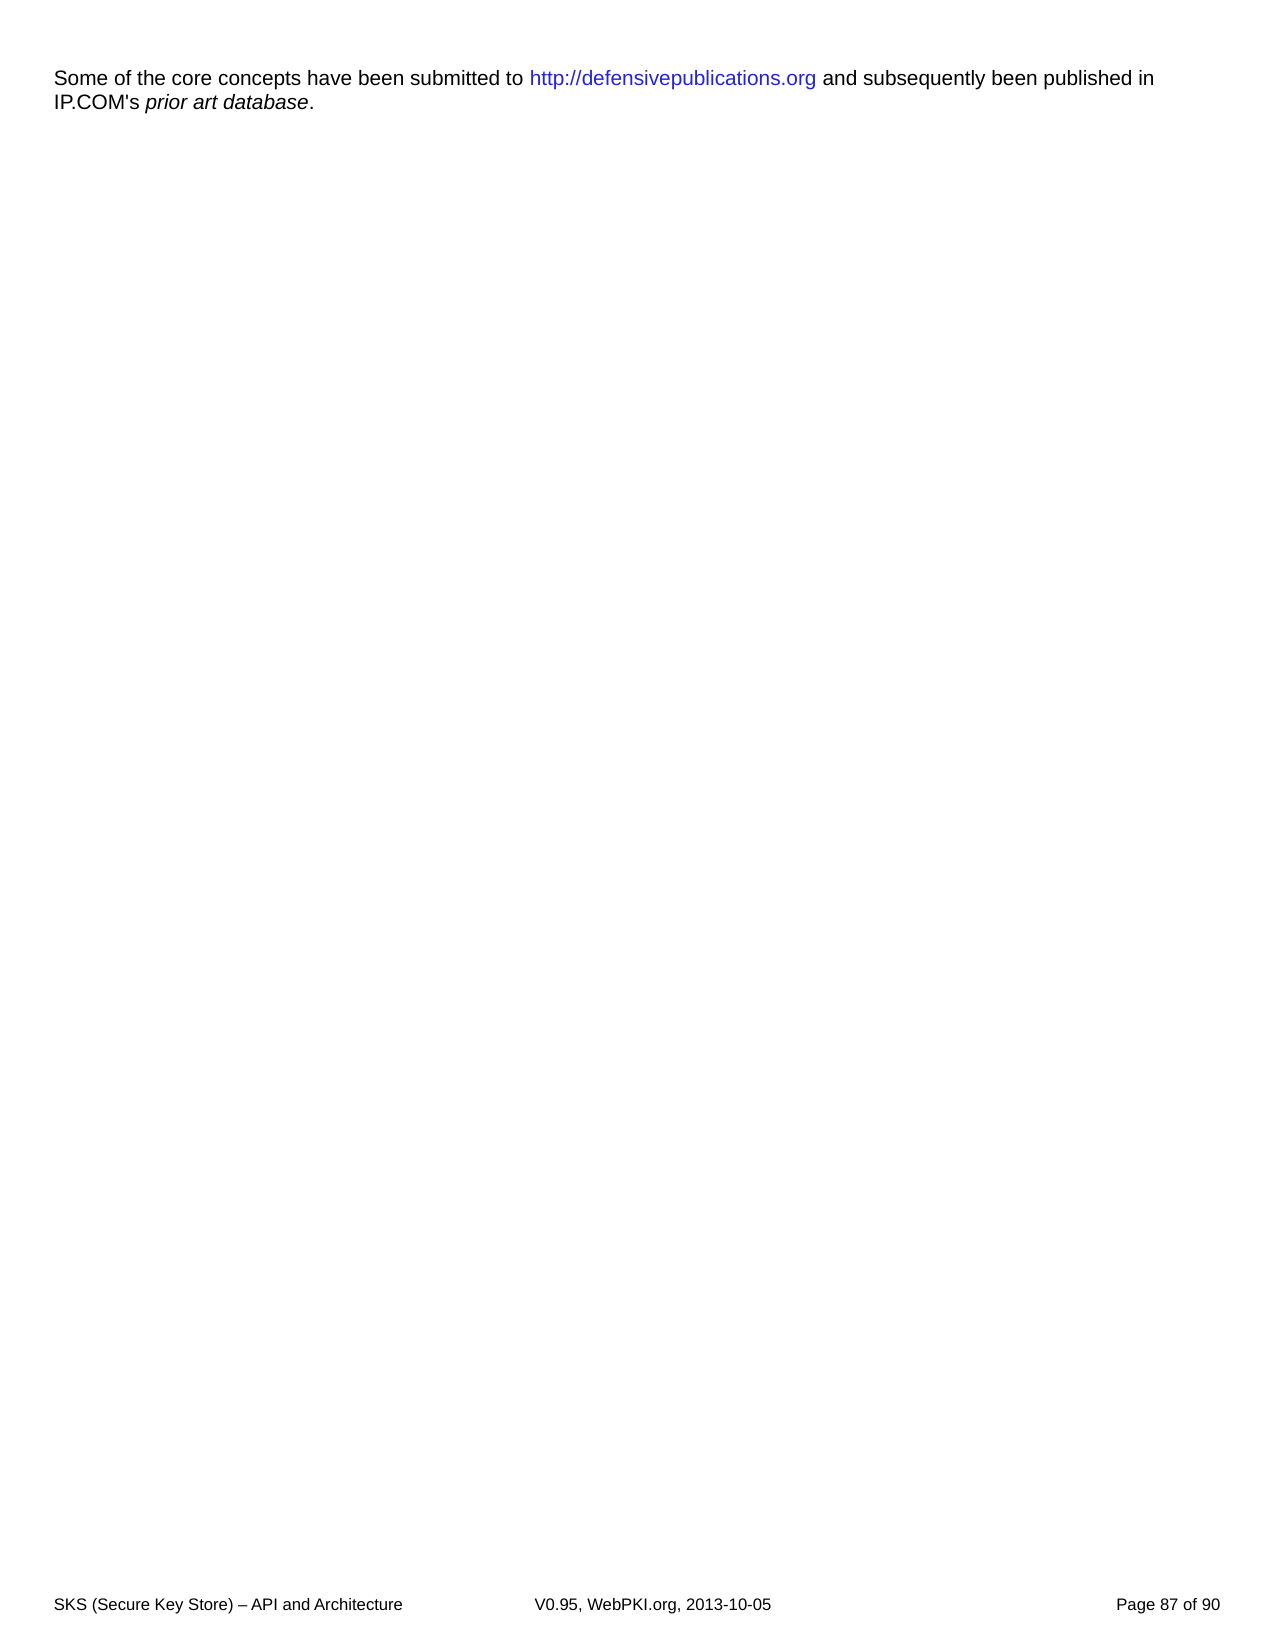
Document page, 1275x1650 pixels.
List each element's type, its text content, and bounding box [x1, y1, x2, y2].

text Some of the core concepts have been submitted to http://defensivepublications.org and subsequently been published in IP.COM's prior art database. [54, 66, 1221, 114]
